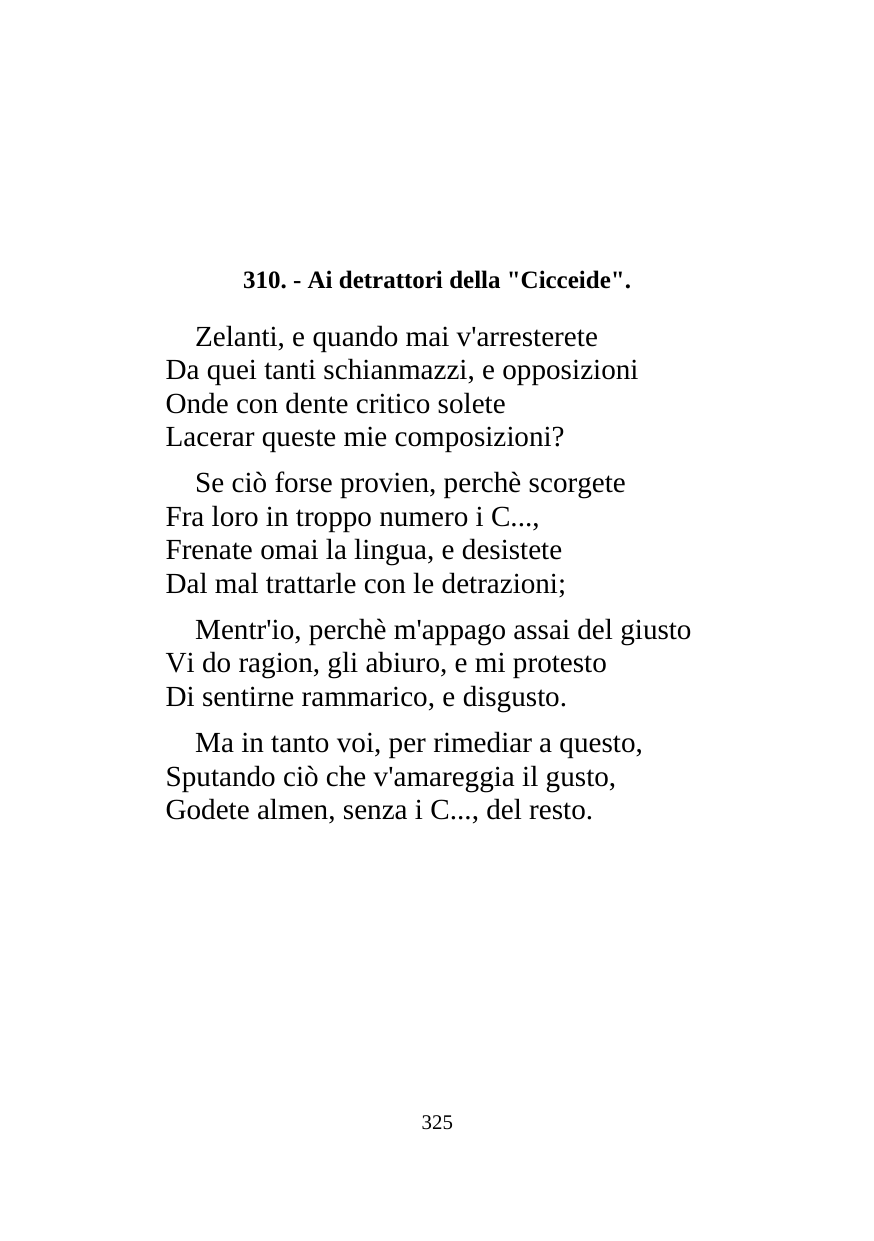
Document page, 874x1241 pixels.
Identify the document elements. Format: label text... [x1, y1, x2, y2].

text Ma in tanto voi, per rimediar a questo, Sputando ciò che v'amareggia il gusto, Godete almen, senza i C..., del resto. [165, 725, 768, 826]
text 310. - Ai detrattori della "Cicceide". [106, 265, 768, 294]
text Mentr'io, perchè m'appago assai del giusto Vi do ragion, gli abiuro, e mi protesto Di sentirne rammarico, e disgusto. [165, 612, 768, 713]
text Se ciò forse provien, perchè scorgete Fra loro in troppo numero i C..., Frenate omai la lingua, e desistete Dal mal trattarle con le detrazioni; [165, 465, 768, 599]
text Zelanti, e quando mai v'arresterete Da quei tanti schianmazzi, e opposizioni Onde con dente critico solete Lacerar queste mie composizioni? [165, 319, 768, 453]
